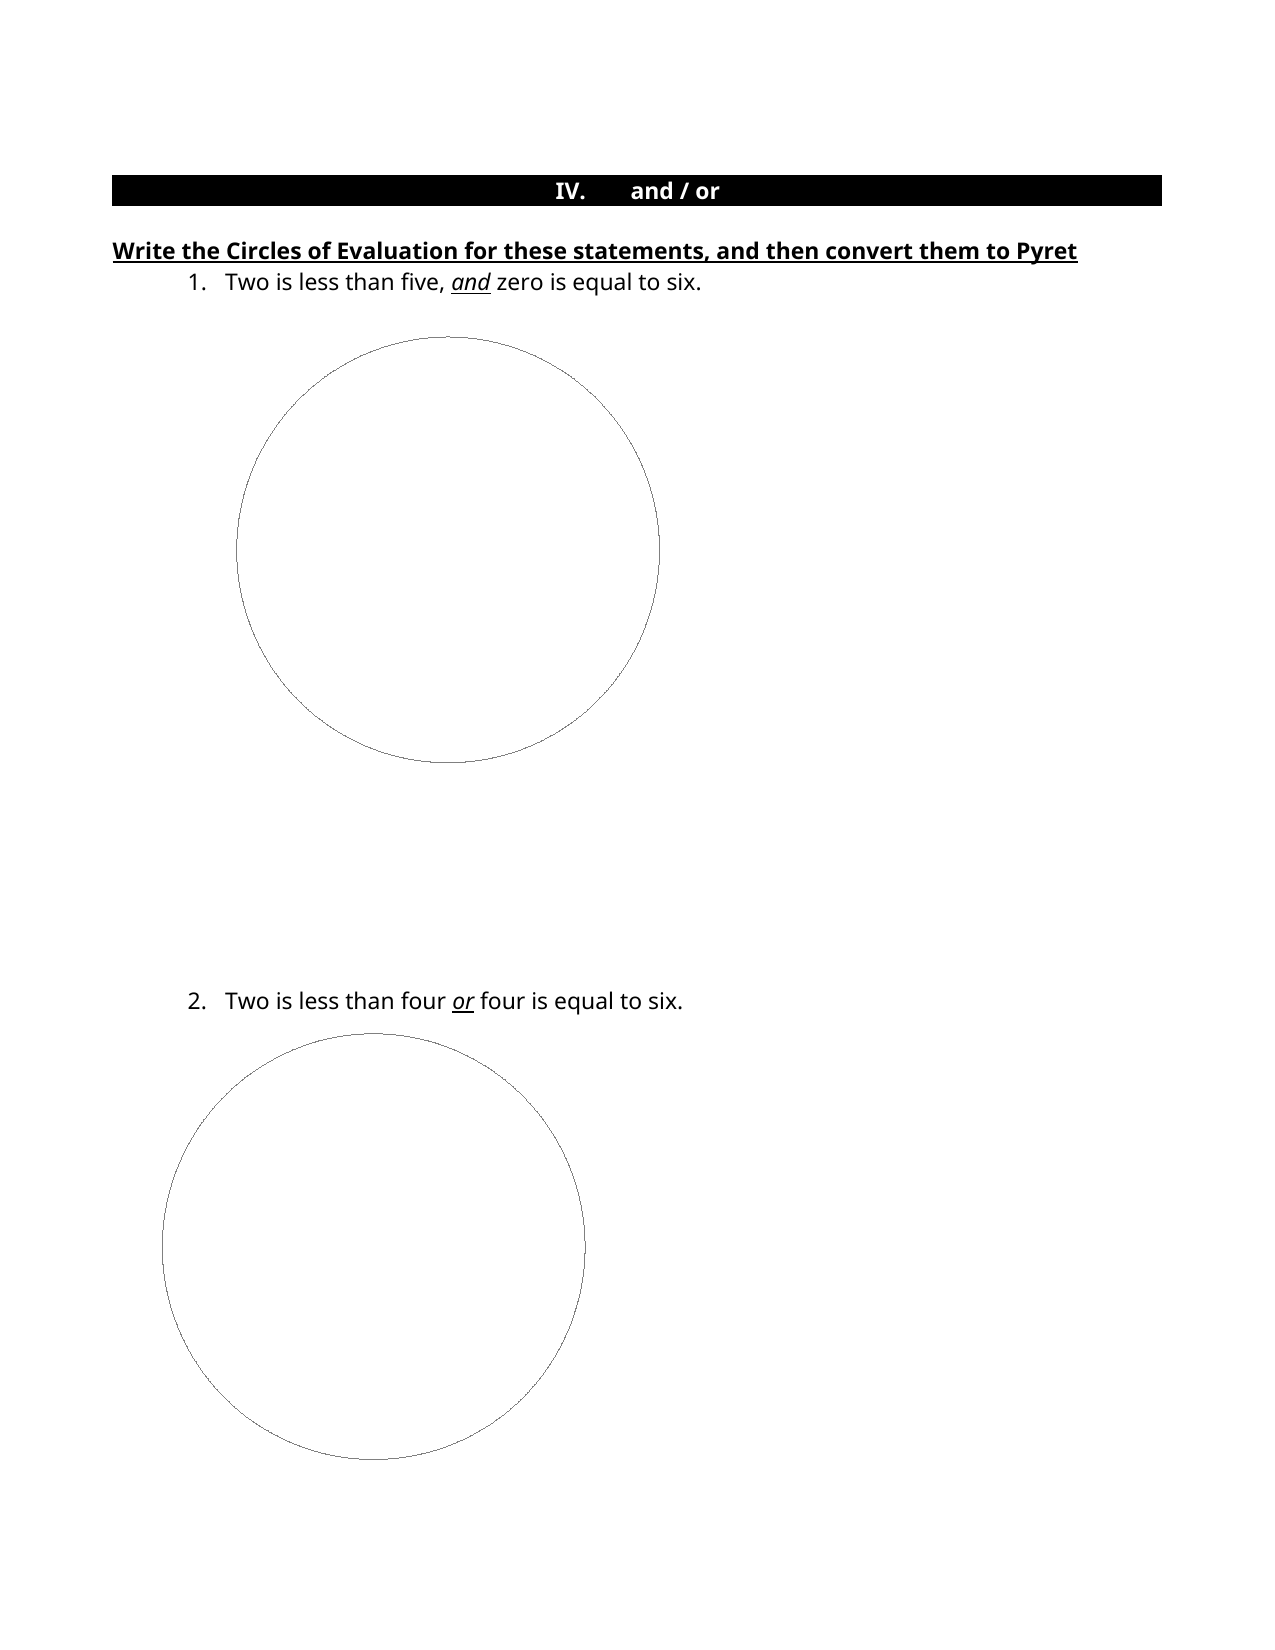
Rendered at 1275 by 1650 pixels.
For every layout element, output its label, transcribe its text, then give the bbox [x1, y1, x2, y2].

list Two is less than four or four is equal to six. [187, 985, 1162, 1016]
text Write the Circles of Evaluation for these statements, and then convert them to Pyret [112, 235, 1162, 266]
list Two is less than five, and zero is equal to six. [187, 266, 1162, 297]
subtitle and / or [112, 175, 1162, 206]
